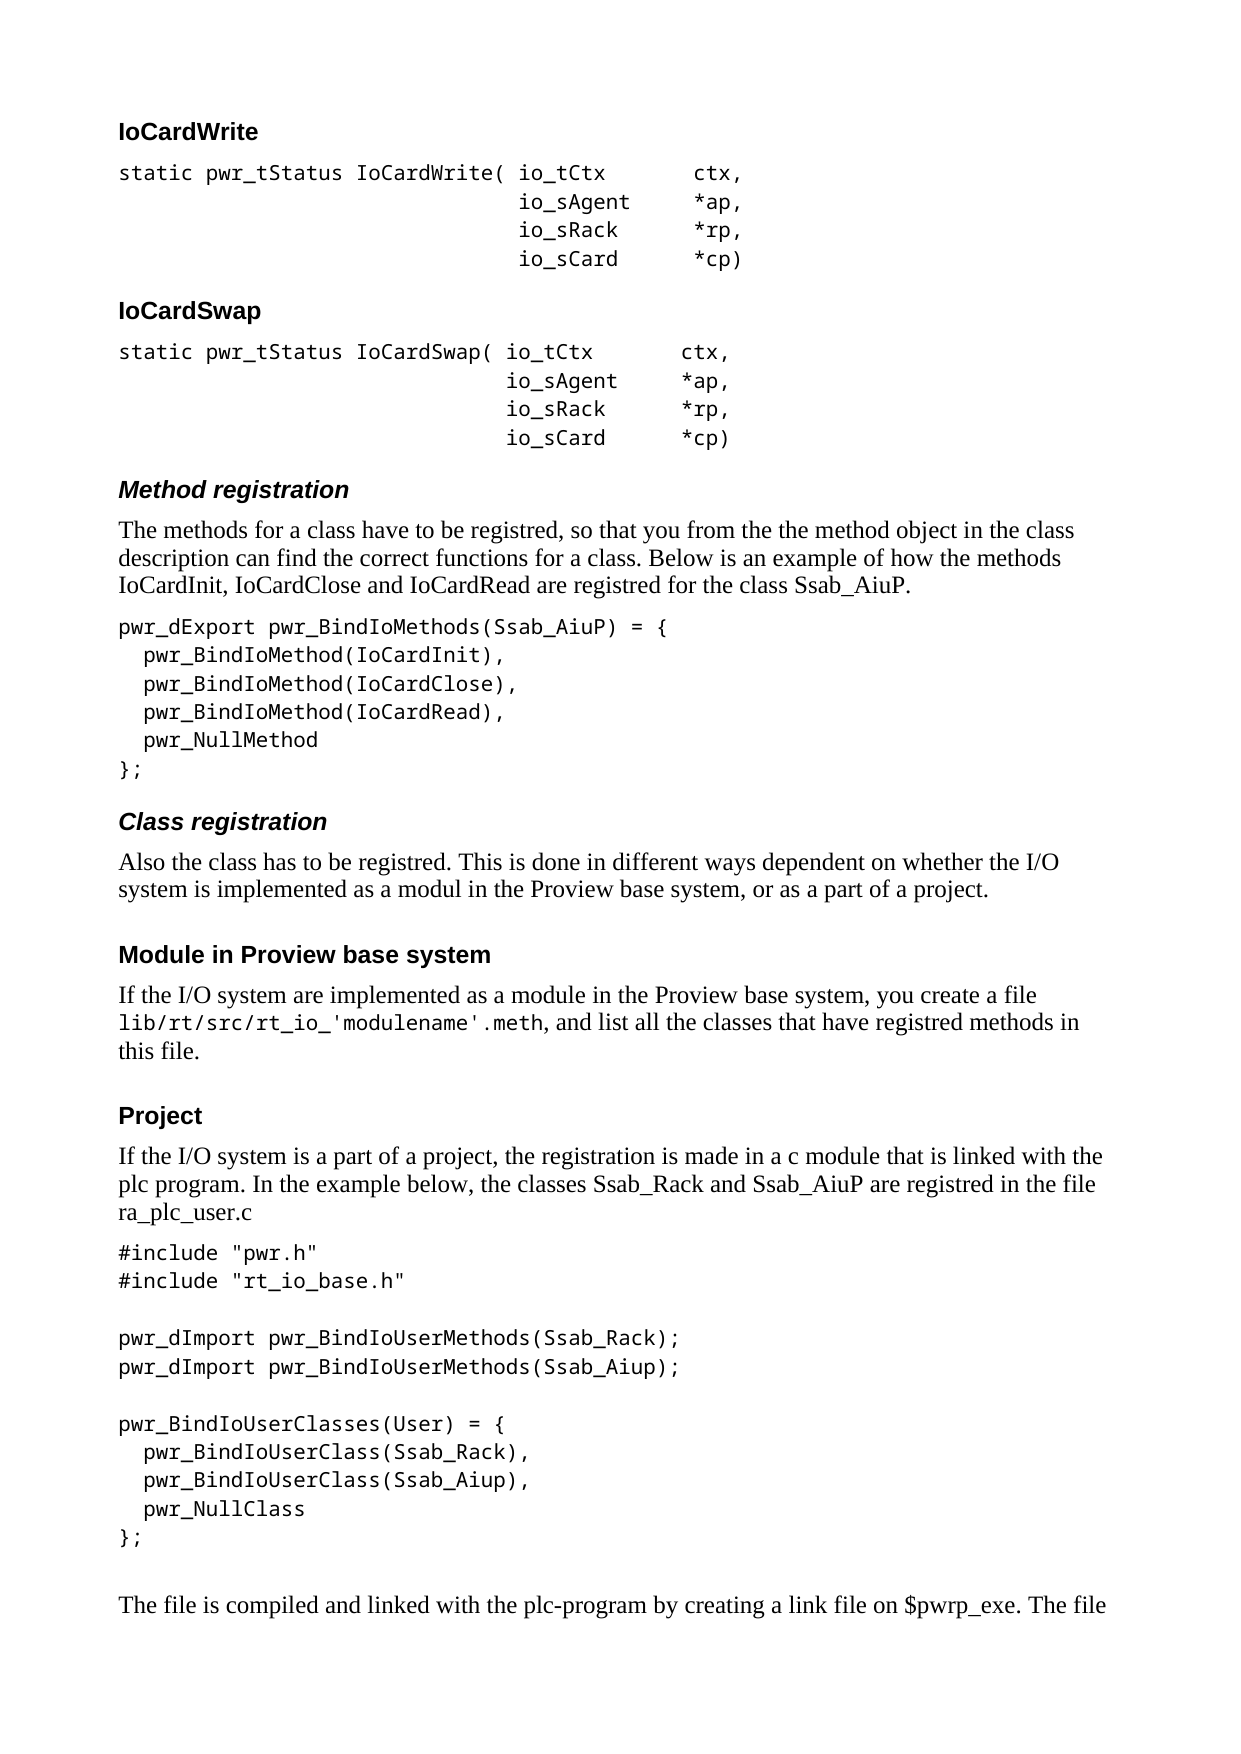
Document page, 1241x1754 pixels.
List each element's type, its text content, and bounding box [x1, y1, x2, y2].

text io_sRack *rp, [118, 215, 1122, 244]
text #include "rt_io_base.h" [118, 1266, 1122, 1295]
text #include "pwr.h" [118, 1238, 1122, 1266]
text If the I/O system is a part of a project, the registration is made in a c module that is linked with the plc program. In the example below, the classes Ssab_Rack and Ssab_AiuP are registred in the file ra_plc_user.c [118, 1142, 1122, 1226]
text pwr_BindIoMethod(IoCardClose), [118, 669, 1122, 697]
text pwr_BindIoMethod(IoCardInit), [118, 640, 1122, 669]
text static pwr_tStatus IoCardSwap( io_tCtx ctx, [118, 337, 1122, 366]
text pwr_dImport pwr_BindIoUserMethods(Ssab_Aiup); [118, 1352, 1122, 1380]
text static pwr_tStatus IoCardWrite( io_tCtx ctx, [118, 158, 1122, 187]
text pwr_dImport pwr_BindIoUserMethods(Ssab_Rack); [118, 1323, 1122, 1352]
subtitle IoCardWrite [118, 118, 1122, 146]
text }; [118, 1522, 1122, 1551]
text io_sAgent *ap, [118, 187, 1122, 215]
subtitle Class registration [118, 807, 1122, 835]
text pwr_BindIoUserClass(Ssab_Aiup), [118, 1466, 1122, 1494]
text The file is compiled and linked with the plc-program by creating a link file on $pwrp_exe. The file [118, 1591, 1122, 1619]
text pwr_BindIoUserClasses(User) = { [118, 1409, 1122, 1437]
subtitle Project [118, 1102, 1122, 1130]
subtitle Method registration [118, 476, 1122, 504]
text pwr_dExport pwr_BindIoMethods(Ssab_AiuP) = { [118, 612, 1122, 640]
subtitle Module in Proview base system [118, 941, 1122, 968]
text If the I/O system are implemented as a module in the Proview base system, you create a file lib/rt/src/rt_io_'modulename'.meth, and list all the classes that have registred methods in this file. [118, 981, 1122, 1065]
text }; [118, 754, 1122, 782]
text pwr_BindIoMethod(IoCardRead), [118, 697, 1122, 726]
subtitle IoCardSwap [118, 297, 1122, 325]
text io_sRack *rp, [118, 394, 1122, 423]
text The methods for a class have to be registred, so that you from the the method object in the class description can find the correct functions for a class. Below is an example of how the methods IoCardInit, IoCardClose and IoCardRead are registred for the class Ssab_AiuP. [118, 516, 1122, 599]
text pwr_NullClass [118, 1494, 1122, 1522]
text io_sCard *cp) [118, 423, 1122, 451]
text pwr_BindIoUserClass(Ssab_Rack), [118, 1437, 1122, 1466]
text Also the class has to be registred. This is done in different ways dependent on whether the I/O system is implemented as a modul in the Proview base system, or as a part of a project. [118, 848, 1122, 903]
text pwr_NullMethod [118, 726, 1122, 754]
text io_sAgent *ap, [118, 366, 1122, 394]
text io_sCard *cp) [118, 244, 1122, 272]
